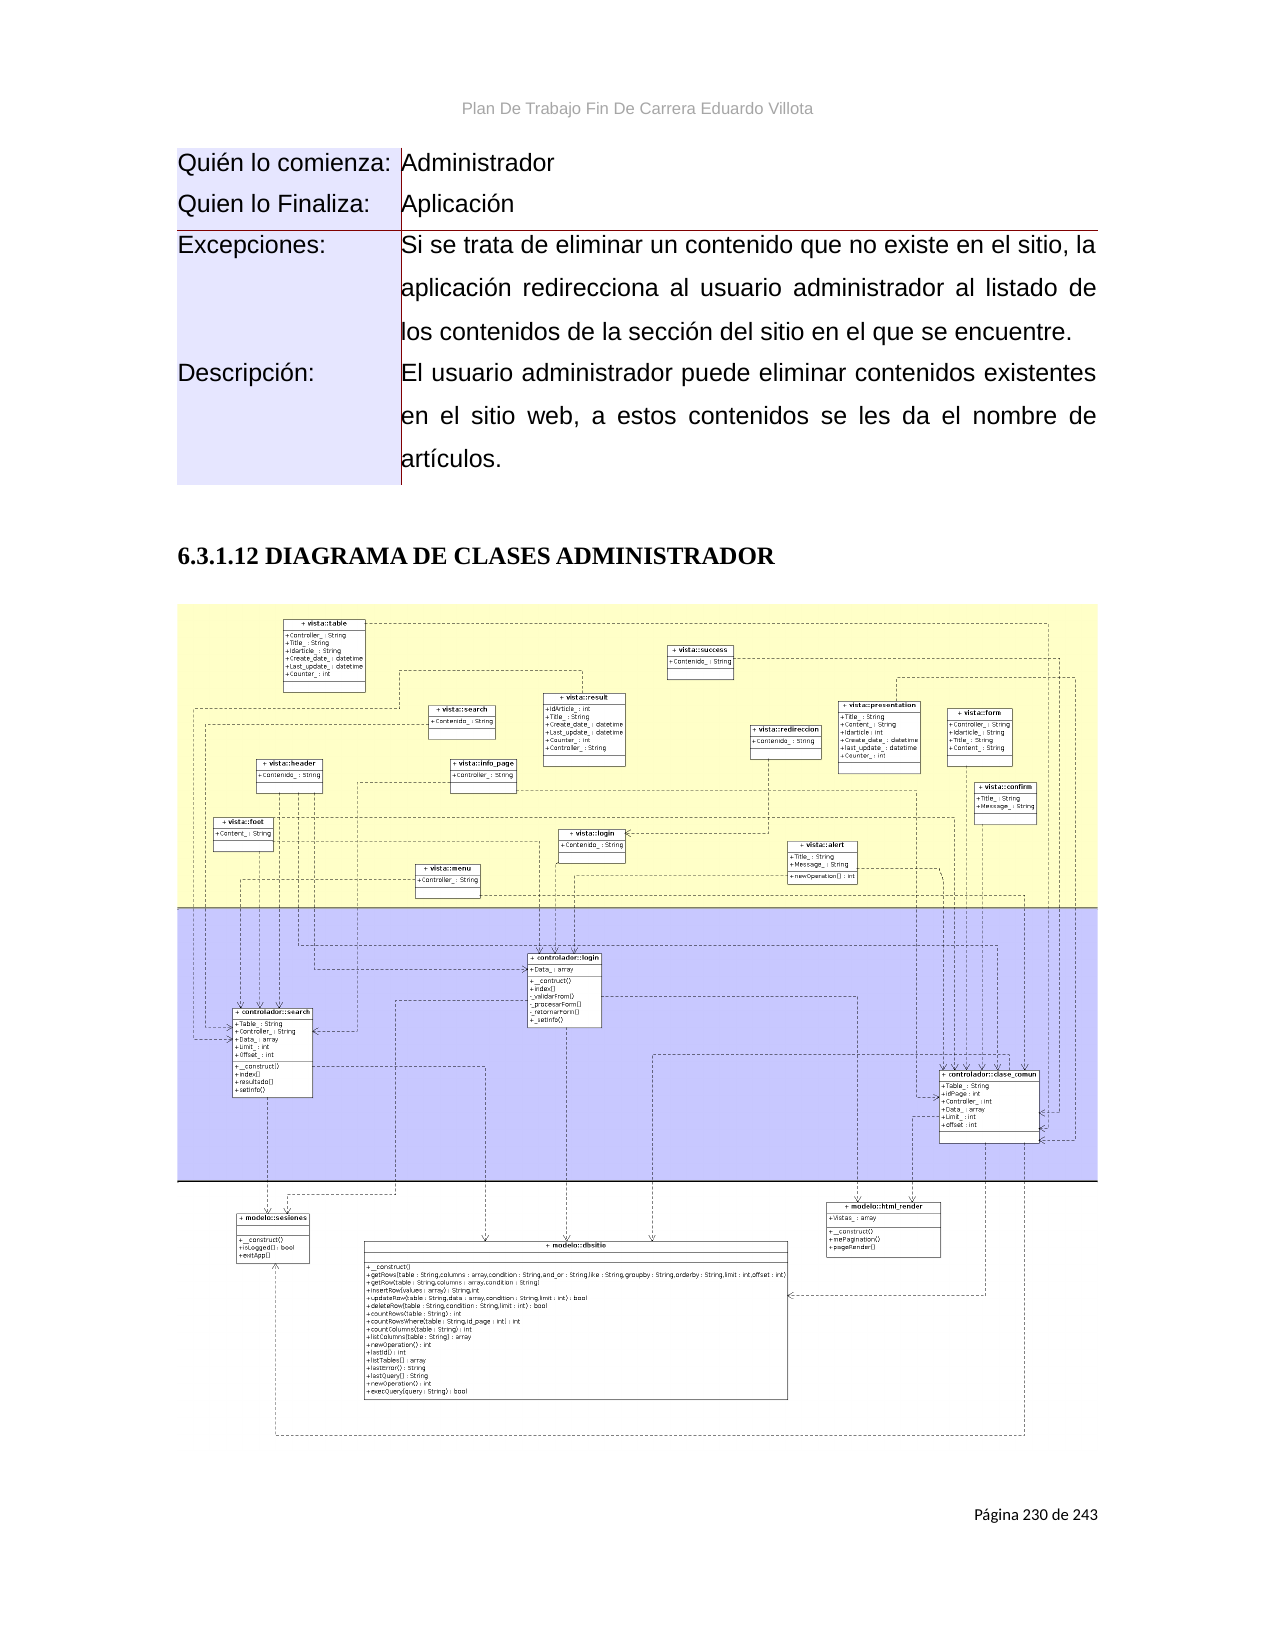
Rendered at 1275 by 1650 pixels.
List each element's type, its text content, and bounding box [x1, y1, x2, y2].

table_cell Aplicación [402, 189, 1097, 230]
table_cell Quien lo Finaliza: [177, 189, 401, 230]
table_cell Descripción: [177, 358, 401, 485]
text 6.3.1.12 DIAGRAMA DE CLASES ADMINISTRADOR [177, 541, 1098, 569]
table_cell Si se trata de eliminar un contenido que no existe en el sitio, la aplicación redirecciona al usuario administrador al listado de los contenidos de la sección del sitio en el que se encuentre. [402, 231, 1097, 358]
table_cell El usuario administrador puede eliminar contenidos existentes en el sitio web, a estos contenidos se les da el nombre de artículos. [402, 358, 1097, 485]
picture [177, 604, 1098, 1451]
table_cell Quién lo comienza: [177, 148, 401, 189]
table_cell Administrador [402, 148, 1097, 189]
table_cell Excepciones: [177, 231, 401, 358]
